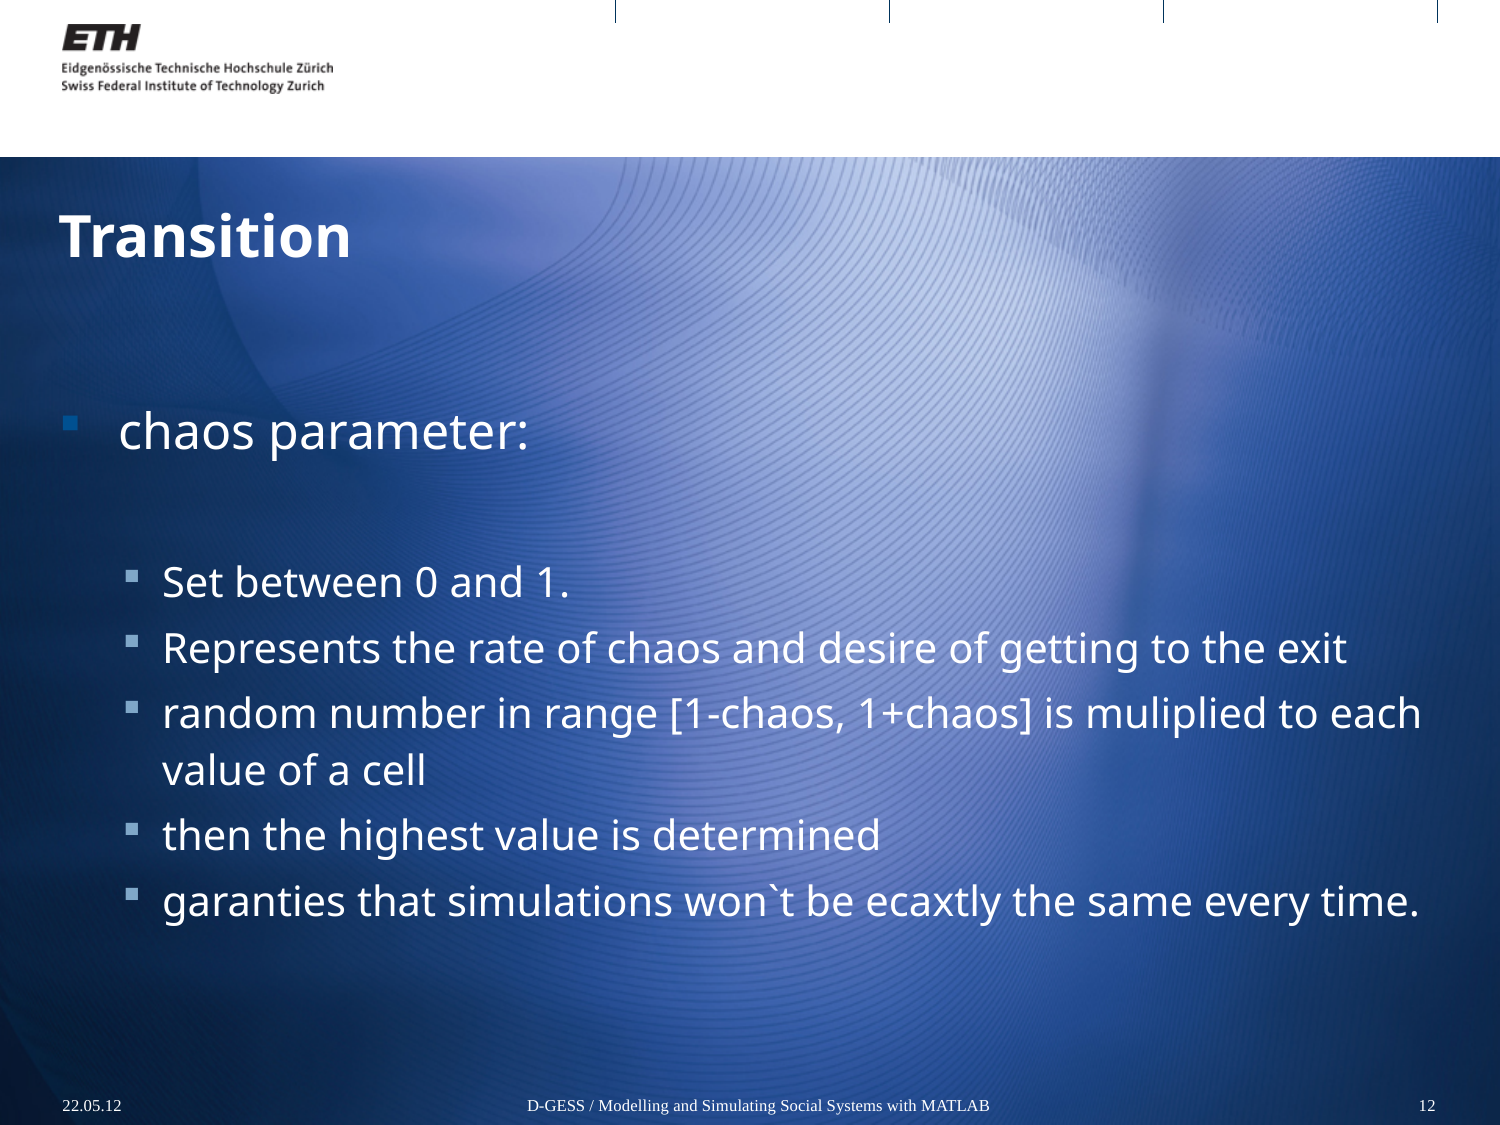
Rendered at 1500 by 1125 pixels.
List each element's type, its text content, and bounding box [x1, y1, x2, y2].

picture [62, 24, 333, 94]
picture [0, 157, 1500, 1125]
list [59, 395, 1426, 1018]
title Transition [59, 194, 1409, 383]
